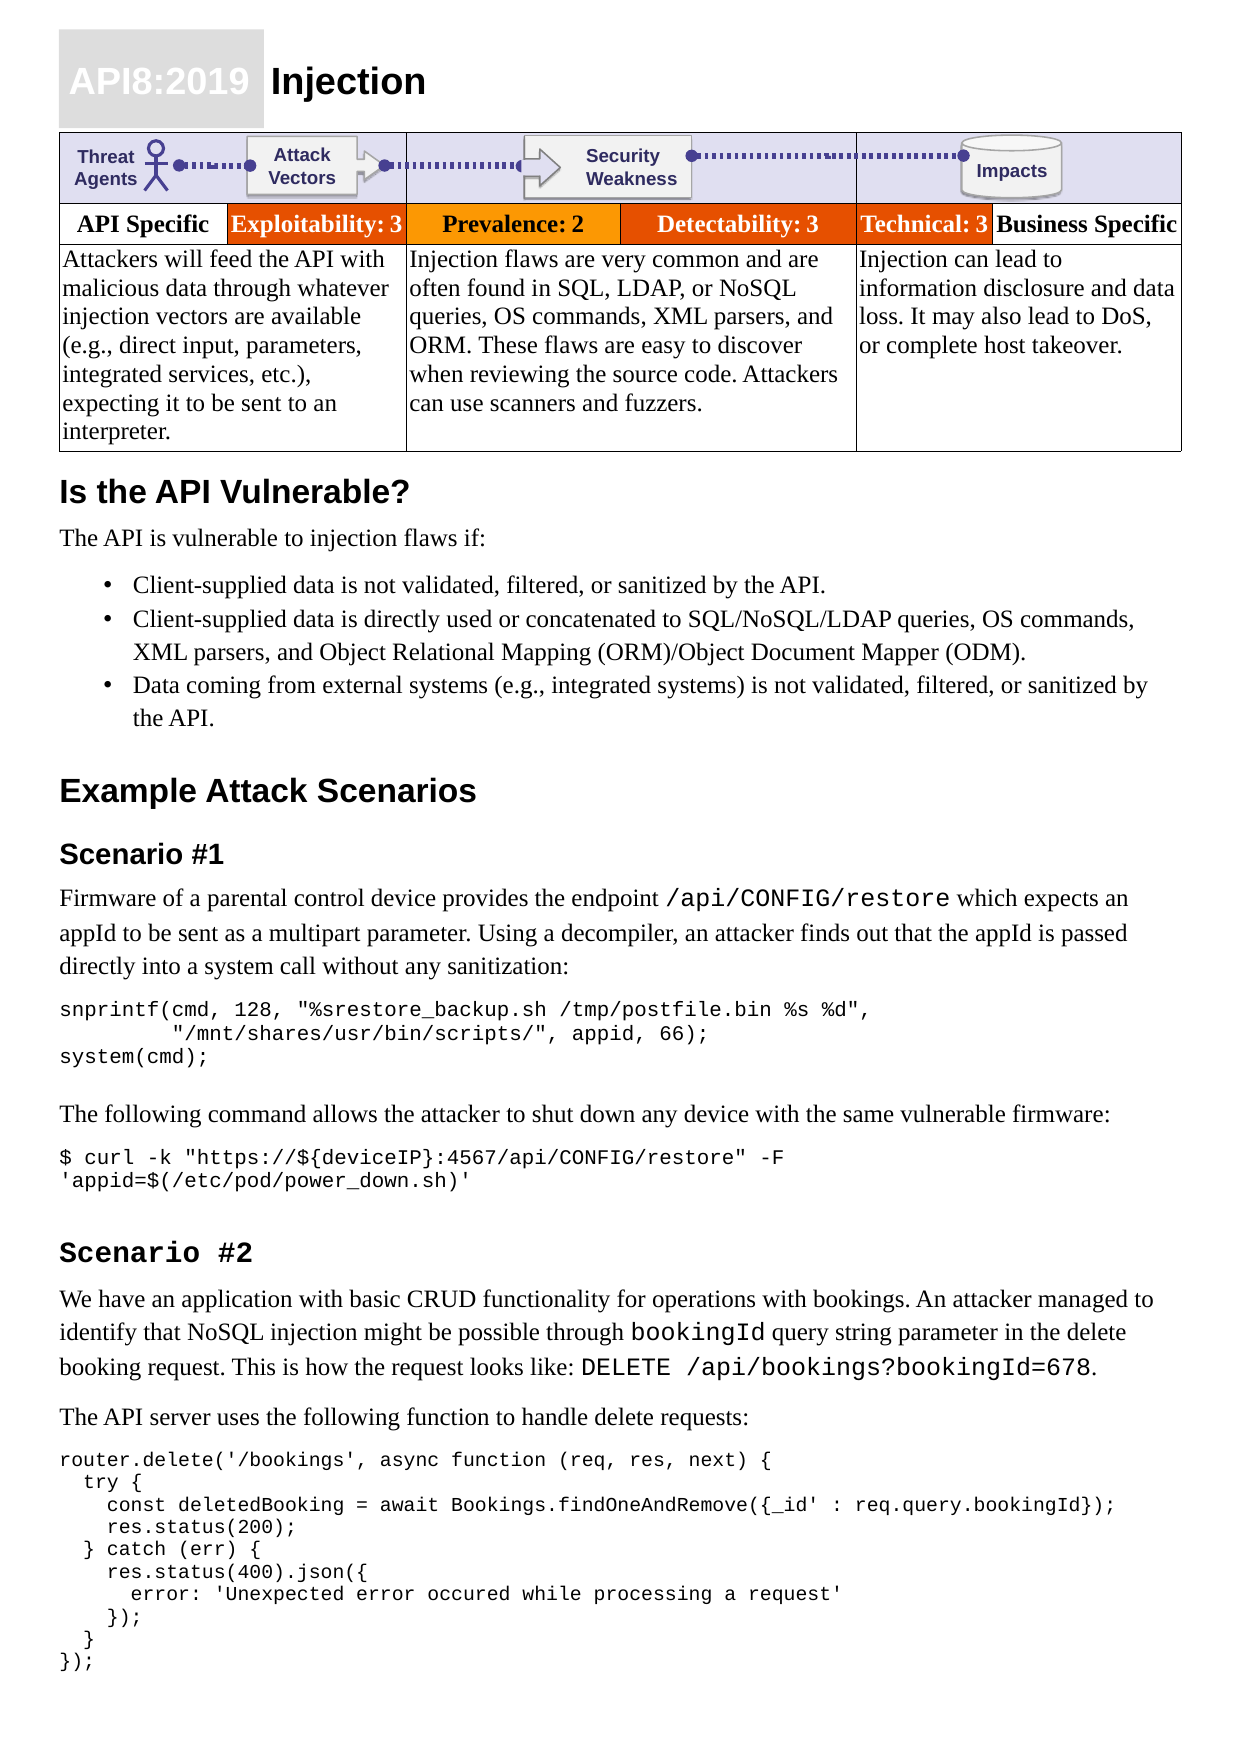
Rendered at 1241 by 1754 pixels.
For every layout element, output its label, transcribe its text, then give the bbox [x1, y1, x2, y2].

text }); [59, 1607, 1181, 1629]
table_header [227, 133, 406, 203]
table_cell Prevalence: 2 [407, 204, 620, 244]
table_cell Injection flaws are very common and are often found in SQL, LDAP, or NoSQL queries, OS commands, XML parsers, and ORM. These flaws are easy to discover when reviewing the source code. Attackers can use scanners and fuzzers. [407, 245, 856, 451]
table_cell Injection can lead to information disclosure and data loss. It may also lead to DoS, or complete host takeover. [857, 245, 1181, 451]
text router.delete('/bookings', async function (req, res, next) { [59, 1450, 1181, 1472]
text The API is vulnerable to injection flaws if: [59, 523, 1181, 552]
text res.status(400).json({ [59, 1562, 1181, 1584]
text The following command allows the attacker to shut down any device with the same vulnerable firmware: [59, 1099, 1181, 1128]
subtitle Scenario #2 [59, 1238, 1181, 1272]
table_cell API Specific [60, 204, 227, 244]
table_cell Business Specific [993, 204, 1181, 244]
table_header [60, 133, 227, 203]
text We have an application with basic CRUD functionality for operations with bookings. An attacker managed to identify that NoSQL injection might be possible through bookingId query string parameter in the delete booking request. This is how the request looks like: DELETE /api/bookings?bookingId=678. [59, 1284, 1181, 1383]
text Firmware of a parental control device provides the endpoint /api/CONFIG/restore which expects an appId to be sent as a multipart parameter. Using a decompiler, an attacker finds out that the appId is passed directly into a system call without any sanitization: [59, 883, 1181, 980]
text snprintf(cmd, 128, "%srestore_backup.sh /tmp/postfile.bin %s %d", [59, 999, 1181, 1022]
text $ curl -k "https://${deviceIP}:4567/api/CONFIG/restore" -F 'appid=$(/etc/pod/power_down.sh)' [59, 1147, 1181, 1194]
text } catch (err) { [59, 1539, 1181, 1562]
subtitle Example Attack Scenarios [59, 771, 1181, 810]
list Client-supplied data is not validated, filtered, or sanitized by the API. [103, 571, 1181, 599]
table_cell Technical: 3 [857, 204, 992, 244]
table_header [620, 133, 856, 203]
text "/mnt/shares/usr/bin/scripts/", appid, 66); [59, 1022, 1181, 1046]
list Client-supplied data is directly used or concatenated to SQL/NoSQL/LDAP queries, OS commands, XML parsers, and Object Relational Mapping (ORM)/Object Document Mapper (ODM). [103, 604, 1181, 665]
text The API server uses the following function to handle delete requests: [59, 1402, 1181, 1431]
text error: 'Unexpected error occured while processing a request' [59, 1584, 1181, 1607]
table_cell Attackers will feed the API with malicious data through whatever injection vectors are available (e.g., direct input, parameters, integrated services, etc.), expecting it to be sent to an interpreter. [60, 245, 406, 451]
table_cell Detectability: 3 [621, 204, 856, 244]
table_header [992, 133, 1181, 203]
table_cell Exploitability: 3 [228, 204, 406, 244]
subtitle Scenario #1 [59, 837, 1181, 871]
table_header [857, 133, 992, 203]
text try { [59, 1472, 1181, 1494]
text res.status(200); [59, 1517, 1181, 1539]
table_header [407, 133, 620, 203]
subtitle Is the API Vulnerable? [59, 472, 1181, 511]
text system(cmd); [59, 1046, 1181, 1070]
text const deletedBooking = await Bookings.findOneAndRemove({_id' : req.query.bookingId}); [59, 1494, 1181, 1517]
list Data coming from external systems (e.g., integrated systems) is not validated, filtered, or sanitized by the API. [103, 670, 1181, 731]
text } }); [59, 1629, 1181, 1674]
